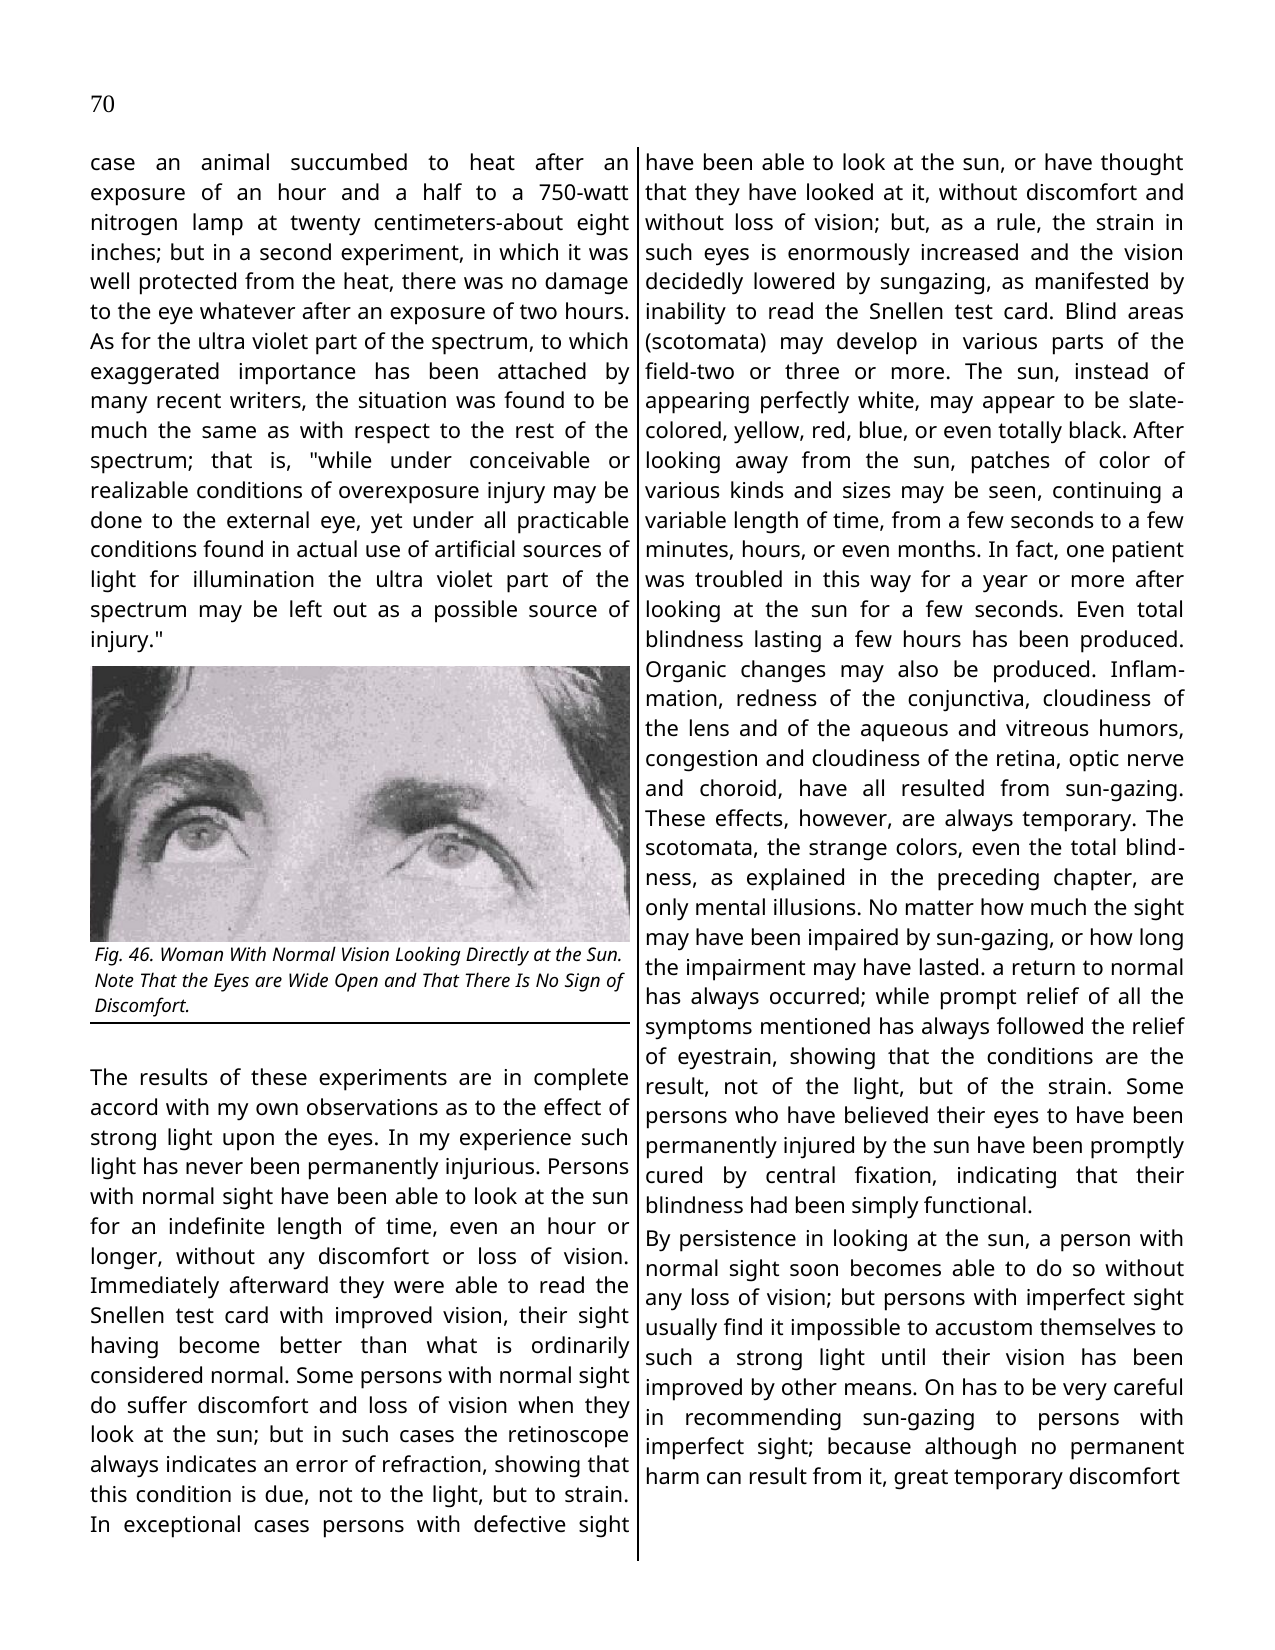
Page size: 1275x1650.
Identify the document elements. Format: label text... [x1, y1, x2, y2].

text case an animal succumbed to heat after an exposure of an hour and a half to a 750-watt nitrogen lamp at twenty centimeters-about eight inches; but in a second experiment, in which it was well protected from the heat, there was no damage to the eye whatever after an expo­sure of two hours. As for the ultra violet part of the spectrum, to which exaggerated importance has been attached by many recent writers, the situation was found to be much the same as with respect to the rest of the spectrum; that is, "while under con­ceivable or realizable conditions of overexposure injury may be done to the external eye, yet under all practicable conditions found in actual use of artificial sources of light for illumination the ultra violet part of the spectrum may be left out as a possible source of injury." [90, 147, 630, 654]
text Fig. 46. Woman With Normal Vision Looking Directly at the Sun. Note That the Eyes are Wide Open and That There Is No Sign of Discomfort. [90, 942, 630, 1022]
text By persistence in looking at the sun, a person with normal sight soon becomes able to do so without any loss of vision; but persons with imperfect sight usually find it impossible to accustom themselves to such a strong light until their vision has been improved by other means. On has to be very careful in recommending sun-gazing to persons with imperfect sight; because although no permanent harm can result from it, great temporary discomfort [645, 1223, 1185, 1491]
picture [90, 666, 630, 942]
text have been able to look at the sun, or have thought that they have looked at it, without discomfort and without loss of vision; but, as a rule, the strain in such eyes is enormously increased and the vision decidedly lowered by sungazing, as manifested by inability to read the Snellen test card. Blind areas (scotomata) may develop in various parts of the field-two or three or more. The sun, instead of appearing perfectly white, may appear to be slate-colored, yellow, red, blue, or even totally black. After looking away from the sun, patches of color of various kinds and sizes may be seen, continuing a variable length of time, from a few seconds to a few minutes, hours, or even months. In fact, one patient was troubled in this way for a year or more after looking at the sun for a few seconds. Even total blindness lasting a few hours has been produced. Organic changes may also be produced. Inflam­mation, redness of the conjunctiva, cloudiness of the lens and of the aqueous and vitreous humors, congestion and cloudiness of the retina, optic nerve and choroid, have all resulted from sun-gazing. These effects, however, are always temporary. The scotomata, the strange colors, even the total blind­ness, as explained in the preceding chapter, are only mental illusions. No matter how much the sight may have been impaired by sun-gazing, or how long the impairment may have lasted. a return to normal has always occurred; while prompt relief of all the symptoms mentioned has always followed the relief of eyestrain, showing that the conditions are the result, not of the light, but of the strain. Some persons who have believed their eyes to have been permanently injured by the sun have been promptly cured by central fixation, indicating that their blindness had been simply functional. [645, 147, 1185, 1220]
text The results of these experiments are in complete accord with my own observations as to the effect of strong light upon the eyes. In my experience such light has never been permanently injurious. Persons with normal sight have been able to look at the sun for an indefinite length of time, even an hour or longer, without any discomfort or loss of vision. Immediately afterward they were able to read the Snellen test card with improved vision, their sight having become better than what is ordinarily considered normal. Some persons with normal sight do suffer discomfort and loss of vision when they look at the sun; but in such cases the retinoscope always indicates an error of refraction, showing that this condition is due, not to the light, but to strain. In exceptional cases persons with defective sight [90, 1062, 630, 1539]
